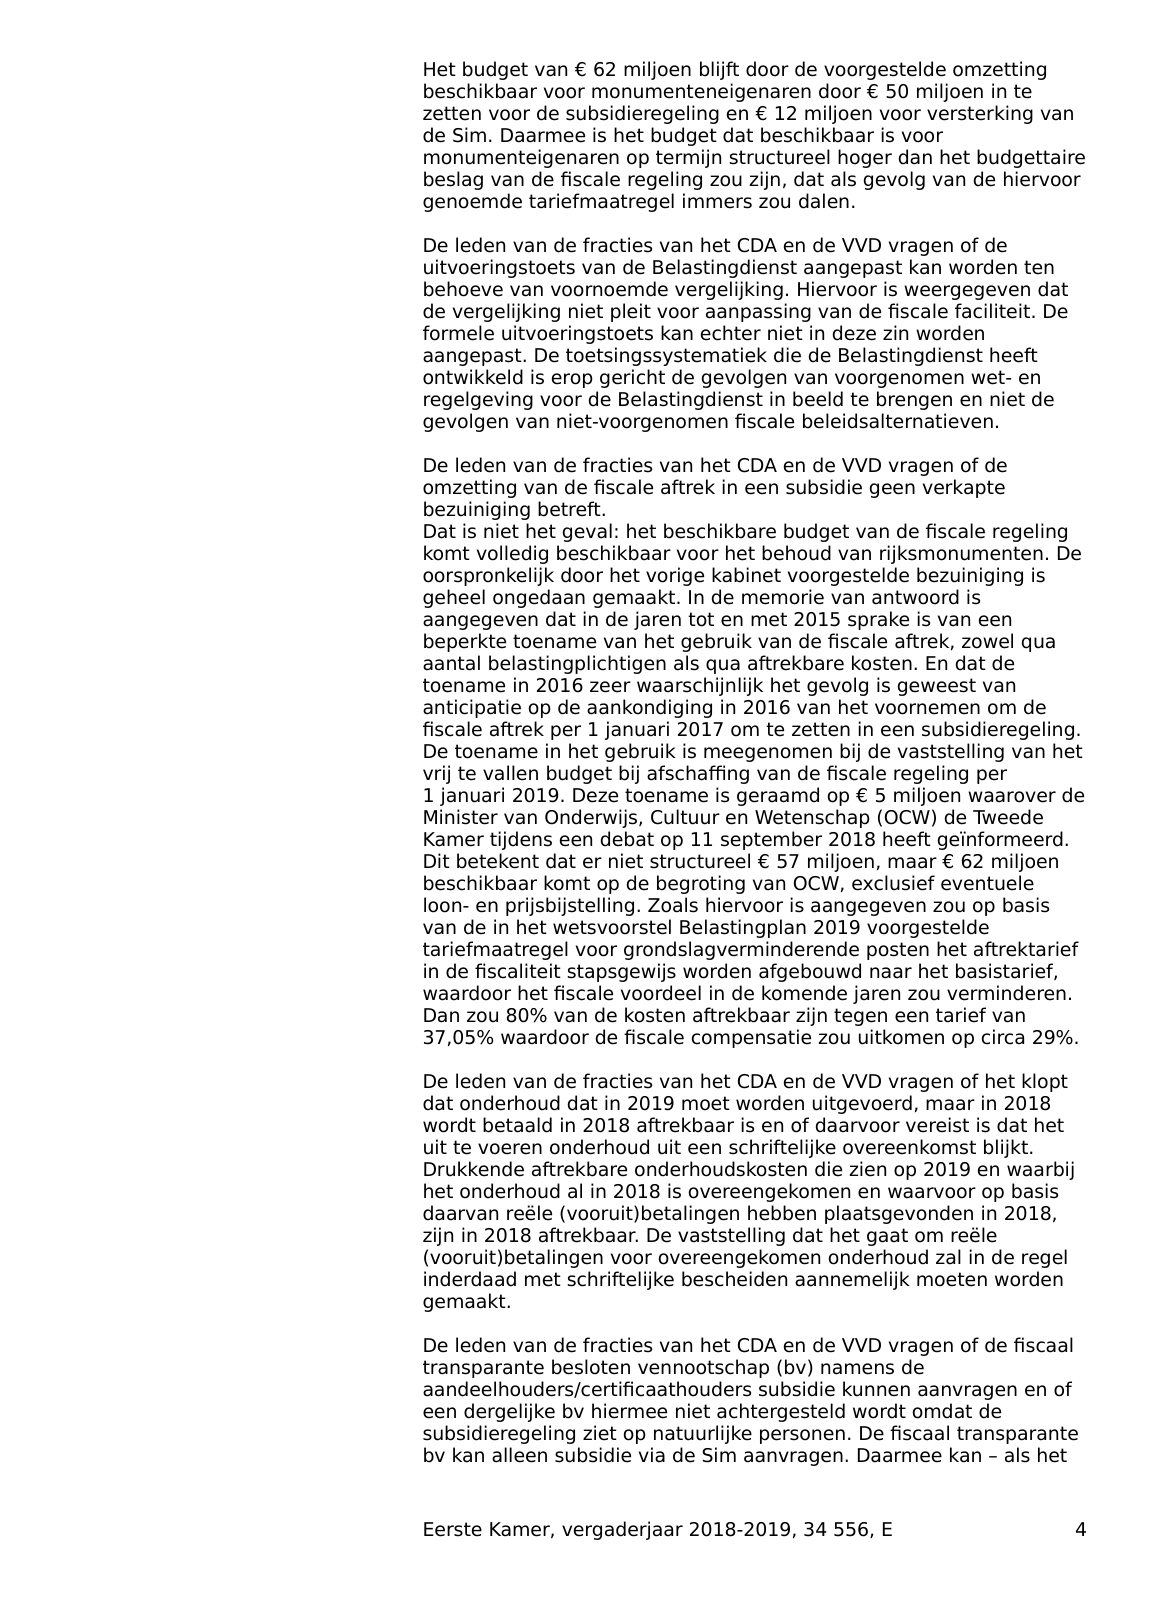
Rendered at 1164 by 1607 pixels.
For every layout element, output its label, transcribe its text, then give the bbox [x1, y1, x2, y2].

text De leden van de fracties van het CDA en de VVD vragen of het klopt dat onderhoud dat in 2019 moet worden uitgevoerd, maar in 2018 wordt betaald in 2018 aftrekbaar is en of daarvoor vereist is dat het uit te voeren onderhoud uit een schriftelijke overeenkomst blijkt. Drukkende aftrekbare onderhoudskosten die zien op 2019 en waarbij het onderhoud al in 2018 is overeengekomen en waarvoor op basis daarvan reële (vooruit)betalingen hebben plaatsgevonden in 2018, zijn in 2018 aftrekbaar. De vaststelling dat het gaat om reële (vooruit)betalingen voor overeengekomen onderhoud zal in de regel inderdaad met schriftelijke bescheiden aannemelijk moeten worden gemaakt. [422, 1071, 1087, 1312]
text Het budget van € 62 miljoen blijft door de voorgestelde omzetting beschikbaar voor monumenteneigenaren door € 50 miljoen in te zetten voor de subsidieregeling en € 12 miljoen voor versterking van de Sim. Daarmee is het budget dat beschikbaar is voor monumenteigenaren op termijn structureel hoger dan het budgettaire beslag van de fiscale regeling zou zijn, dat als gevolg van de hiervoor genoemde tariefmaatregel immers zou dalen. [422, 59, 1087, 213]
text De leden van de fracties van het CDA en de VVD vragen of de fiscaal transparante besloten vennootschap (bv) namens de aandeelhouders/certificaathouders subsidie kunnen aanvragen en of een dergelijke bv hiermee niet achtergesteld wordt omdat de subsidieregeling ziet op natuurlijke personen. De fiscaal transparante bv kan alleen subsidie via de Sim aanvragen. Daarmee kan – als het [422, 1335, 1087, 1467]
text De leden van de fracties van het CDA en de VVD vragen of de omzetting van de fiscale aftrek in een subsidie geen verkapte bezuiniging betreft. [422, 455, 1087, 521]
text Dat is niet het geval: het beschikbare budget van de fiscale regeling komt volledig beschikbaar voor het behoud van rijksmonumenten. De oorspronkelijk door het vorige kabinet voorgestelde bezuiniging is geheel ongedaan gemaakt. In de memorie van antwoord is aangegeven dat in de jaren tot en met 2015 sprake is van een beperkte toename van het gebruik van de fiscale aftrek, zowel qua aantal belastingplichtigen als qua aftrekbare kosten. En dat de toename in 2016 zeer waarschijnlijk het gevolg is geweest van anticipatie op de aankondiging in 2016 van het voornemen om de fiscale aftrek per 1 januari 2017 om te zetten in een subsidieregeling. De toename in het gebruik is meegenomen bij de vaststelling van het vrij te vallen budget bij afschaffing van de fiscale regeling per 1 januari 2019. Deze toename is geraamd op € 5 miljoen waarover de Minister van Onderwijs, Cultuur en Wetenschap (OCW) de Tweede Kamer tijdens een debat op 11 september 2018 heeft geïnformeerd. Dit betekent dat er niet structureel € 57 miljoen, maar € 62 miljoen beschikbaar komt op de begroting van OCW, exclusief eventuele loon- en prijsbijstelling. Zoals hiervoor is aangegeven zou op basis van de in het wetsvoorstel Belastingplan 2019 voorgestelde tariefmaatregel voor grondslagverminderende posten het aftrektarief in de fiscaliteit stapsgewijs worden afgebouwd naar het basistarief, waardoor het fiscale voordeel in de komende jaren zou verminderen. Dan zou 80% van de kosten aftrekbaar zijn tegen een tarief van 37,05% waardoor de fiscale compensatie zou uitkomen op circa 29%. [422, 521, 1087, 1048]
text De leden van de fracties van het CDA en de VVD vragen of de uitvoeringstoets van de Belastingdienst aangepast kan worden ten behoeve van voornoemde vergelijking. Hiervoor is weergegeven dat de vergelijking niet pleit voor aanpassing van de fiscale faciliteit. De formele uitvoeringstoets kan echter niet in deze zin worden aangepast. De toetsingssystematiek die de Belastingdienst heeft ontwikkeld is erop gericht de gevolgen van voorgenomen wet- en regelgeving voor de Belastingdienst in beeld te brengen en niet de gevolgen van niet-voorgenomen fiscale beleidsalternatieven. [422, 235, 1087, 433]
